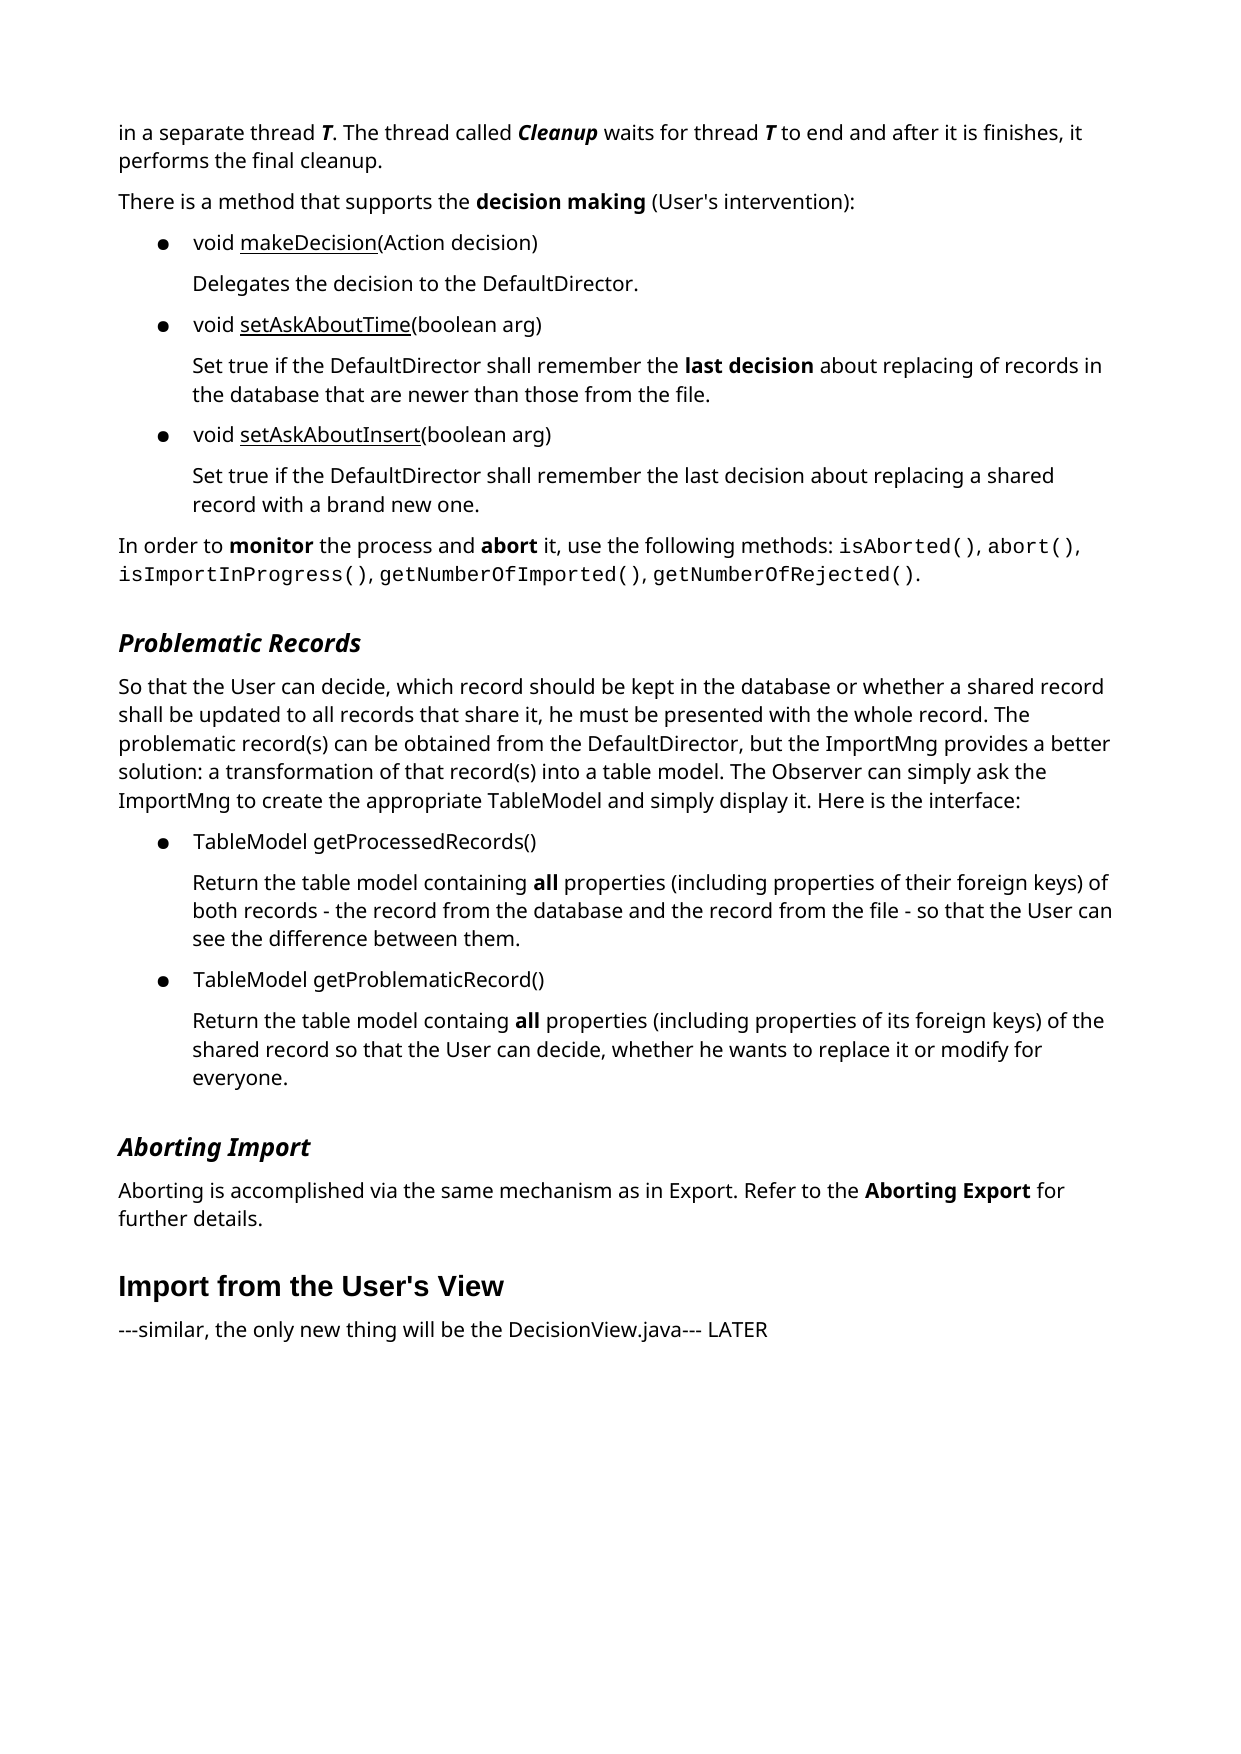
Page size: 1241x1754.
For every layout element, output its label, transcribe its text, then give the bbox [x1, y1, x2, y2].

text ---similar, the only new thing will be the DecisionView.java--- LATER [118, 1315, 1122, 1344]
list void makeDecision(Action decision) [156, 228, 1122, 257]
subtitle Problematic Records [118, 626, 1122, 659]
text Return the table model containg all properties (including properties of its foreign keys) of the shared record so that the User can decide, whether he wants to replace it or modify for everyone. [192, 1006, 1122, 1092]
text So that the User can decide, which record should be kept in the database or whether a shared record shall be updated to all records that share it, he must be presented with the whole record. The problematic record(s) can be obtained from the DefaultDirector, but the ImportMng provides a better solution: a transformation of that record(s) into a table model. The Observer can simply ask the ImportMng to create the appropriate TableModel and simply display it. Here is the interface: [118, 672, 1122, 814]
text Set true if the DefaultDirector shall remember the last decision about replacing of records in the database that are newer than those from the file. [192, 351, 1122, 408]
text Aborting is accomplished via the same mechanism as in Export. Refer to the Aborting Export for further details. [118, 1176, 1122, 1233]
list TableModel getProblematicRecord() [156, 966, 1122, 994]
text In order to monitor the process and abort it, use the following methods: isAborted(), abort(), isImportInProgress(), getNumberOfImported(), getNumberOfRejected(). [118, 531, 1122, 588]
list void setAskAboutTime(boolean arg) [156, 310, 1122, 339]
text Return the table model containing all properties (including properties of their foreign keys) of both records - the record from the database and the record from the file - so that the User can see the difference between them. [192, 868, 1122, 953]
text Set true if the DefaultDirector shall remember the last decision about replacing a shared record with a brand new one. [192, 462, 1122, 518]
list TableModel getProcessedRecords() [156, 827, 1122, 855]
subtitle Import from the User's View [118, 1270, 1122, 1303]
text in a separate thread T. The thread called Cleanup waits for thread T to end and after it is finishes, it performs the final cleanup. [118, 118, 1122, 175]
text Delegates the decision to the DefaultDirector. [118, 269, 1122, 298]
text There is a method that supports the decision making (User's intervention): [118, 187, 1122, 216]
list void setAskAboutInsert(boolean arg) [156, 421, 1122, 449]
subtitle Aborting Import [118, 1129, 1122, 1163]
